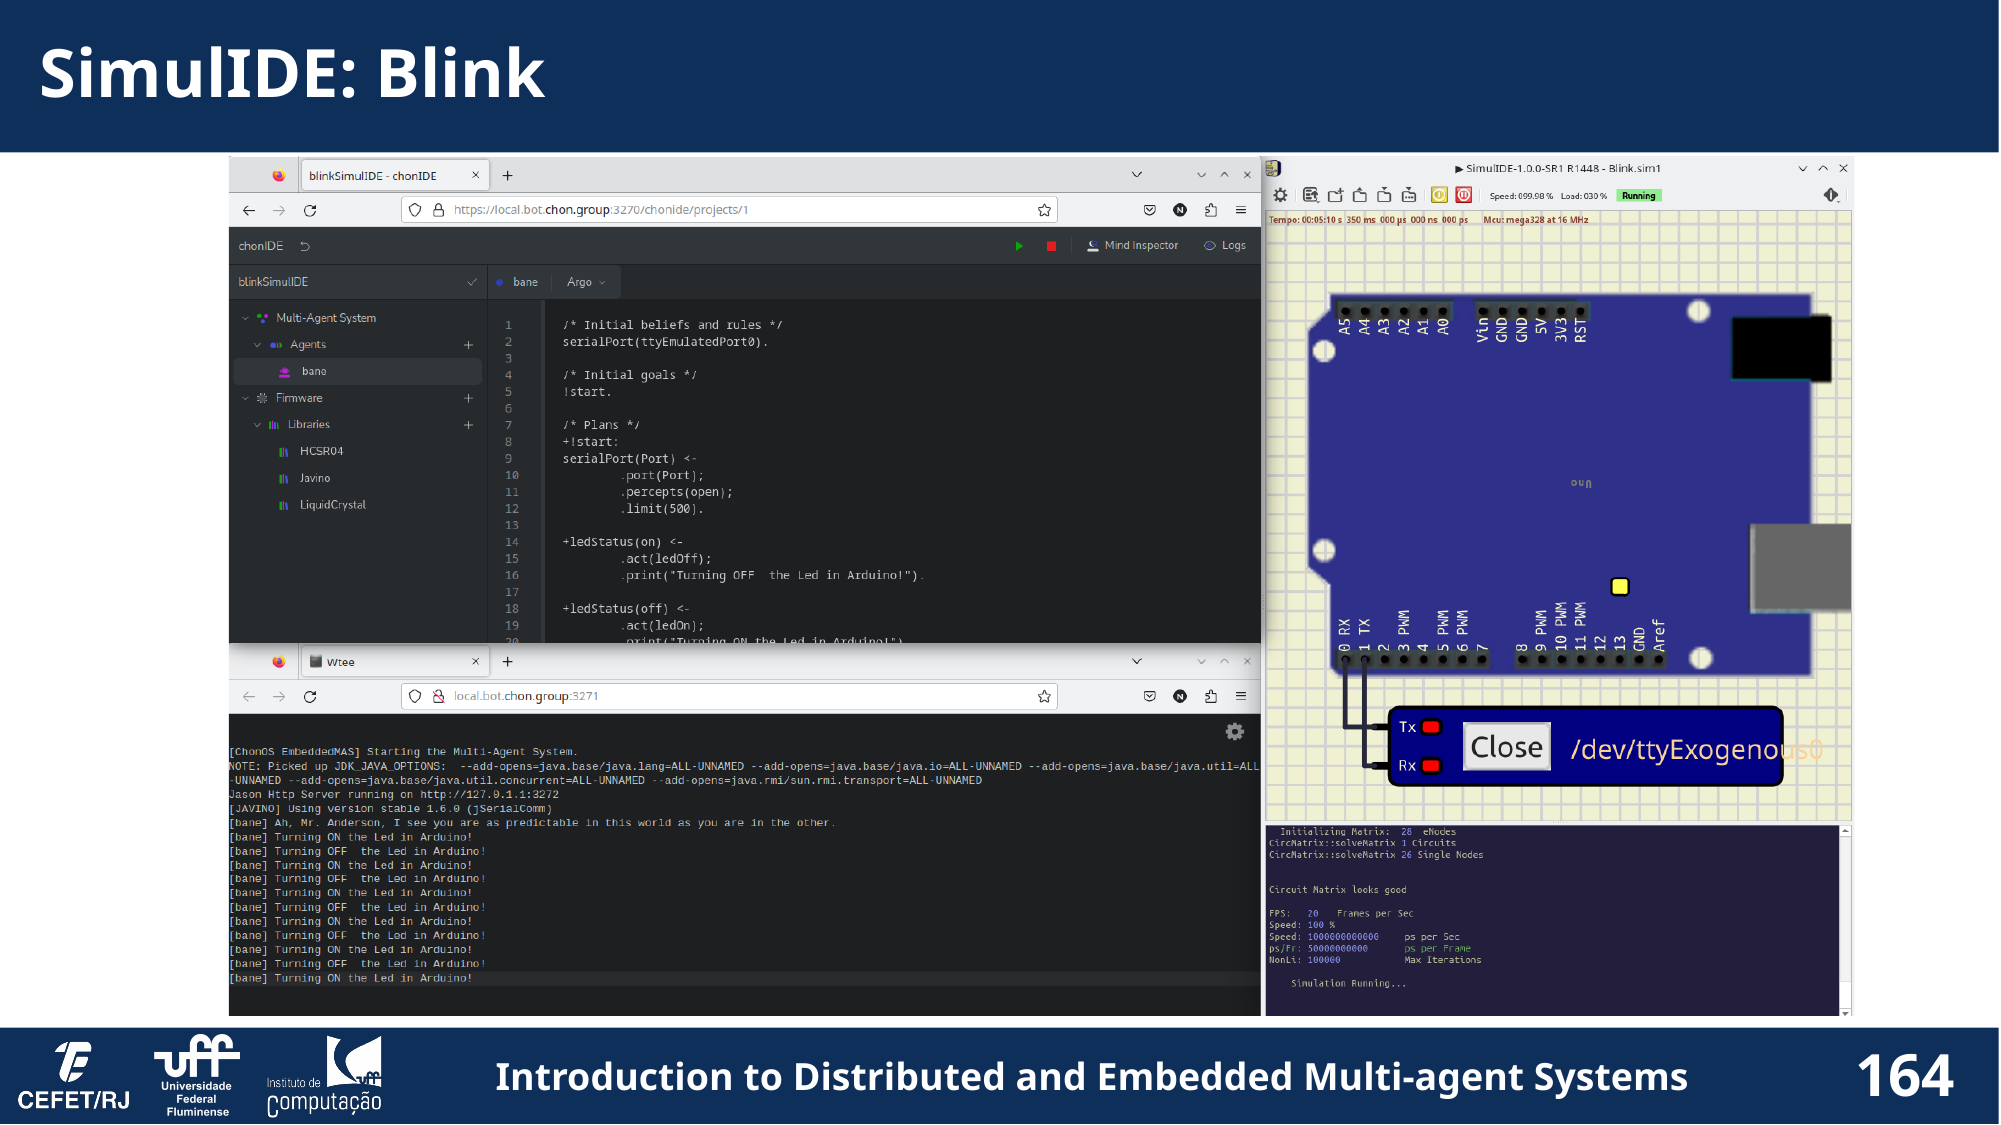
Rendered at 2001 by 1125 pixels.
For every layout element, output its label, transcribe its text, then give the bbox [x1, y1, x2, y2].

picture [265, 1033, 383, 1118]
picture [153, 1033, 241, 1121]
picture [18, 1021, 129, 1125]
text_box SimulIDE: Blink [25, 23, 1998, 116]
picture [228, 156, 1855, 1016]
